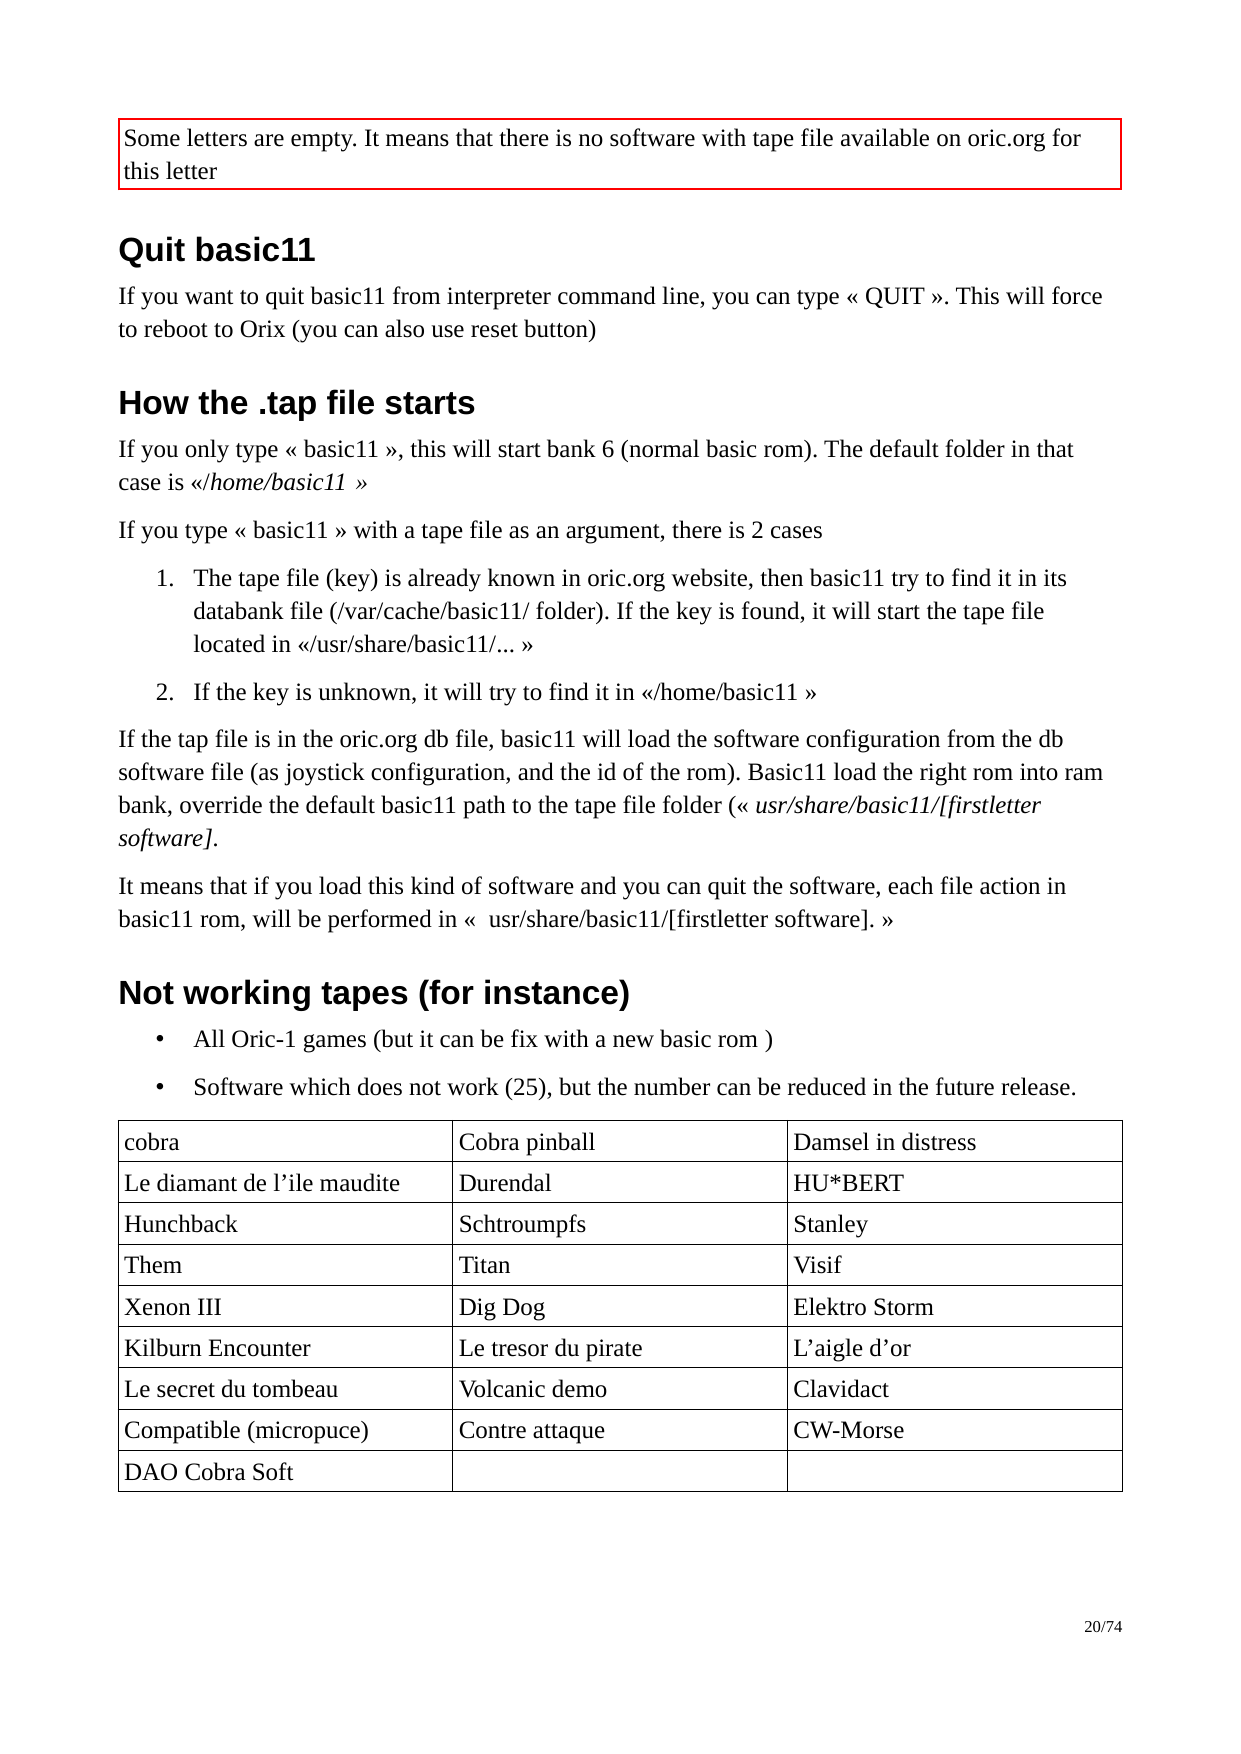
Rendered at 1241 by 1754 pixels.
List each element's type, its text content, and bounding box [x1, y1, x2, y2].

table_cell Le tresor du pirate [453, 1327, 787, 1367]
table_cell Titan [453, 1245, 787, 1285]
table_cell Them [119, 1245, 452, 1285]
text If you want to quit basic11 from interpreter command line, you can type « QUIT ». This will force to reboot to Orix (you can also use reset button) [118, 281, 1122, 343]
subtitle Not working tapes (for instance) [118, 973, 1122, 1012]
list Software which does not work (25), but the number can be reduced in the future release. [156, 1072, 1122, 1101]
table_header cobra [119, 1121, 452, 1161]
table_cell Kilburn Encounter [119, 1327, 452, 1367]
subtitle Quit basic11 [118, 230, 1122, 269]
table_cell Le diamant de l’ile maudite [119, 1162, 452, 1202]
table_cell Visif [788, 1245, 1122, 1285]
table_cell DAO Cobra Soft [119, 1451, 452, 1491]
table_cell [453, 1451, 787, 1491]
text If the tap file is in the oric.org db file, basic11 will load the software configuration from the db software file (as joystick configuration, and the id of the rom). Basic11 load the right rom into ram bank, override the default basic11 path to the tape file folder (« usr/share/basic11/[firstletter software]. [118, 724, 1122, 852]
table_cell Schtroumpfs [453, 1203, 787, 1243]
list If the key is unknown, it will try to find it in «/home/basic11 » [156, 677, 1122, 705]
text Some letters are empty. It means that there is no software with tape file available on oric.org for this letter [120, 120, 1120, 188]
list All Oric-1 games (but it can be fix with a new basic rom ) [156, 1024, 1122, 1053]
table_cell Dig Dog [453, 1286, 787, 1326]
table_cell HU*BERT [788, 1162, 1122, 1202]
table_cell CW-Morse [788, 1410, 1122, 1450]
text If you only type « basic11 », this will start bank 6 (normal basic rom). The default folder in that case is «/home/basic11 » [118, 434, 1122, 496]
table_cell Xenon III [119, 1286, 452, 1326]
table_cell [788, 1451, 1122, 1491]
table_cell Volcanic demo [453, 1368, 787, 1408]
table_cell L’aigle d’or [788, 1327, 1122, 1367]
table_cell Contre attaque [453, 1410, 787, 1450]
table_cell Durendal [453, 1162, 787, 1202]
table_cell Le secret du tombeau [119, 1368, 452, 1408]
text If you type « basic11 » with a tape file as an argument, there is 2 cases [118, 515, 1122, 544]
table_cell Hunchback [119, 1203, 452, 1243]
table_cell Elektro Storm [788, 1286, 1122, 1326]
text It means that if you load this kind of software and you can quit the software, each file action in basic11 rom, will be performed in « usr/share/basic11/[firstletter software]. » [118, 871, 1122, 933]
table_cell Compatible (micropuce) [119, 1410, 452, 1450]
list The tape file (key) is already known in oric.org website, then basic11 try to find it in its databank file (/var/cache/basic11/ folder). If the key is found, it will start the tape file located in «/usr/share/basic11/... » [156, 563, 1122, 658]
table_header Cobra pinball [453, 1121, 787, 1161]
table_cell Clavidact [788, 1368, 1122, 1408]
table_header Damsel in distress [788, 1121, 1122, 1161]
subtitle How the .tap file starts [118, 383, 1122, 422]
table_cell Stanley [788, 1203, 1122, 1243]
